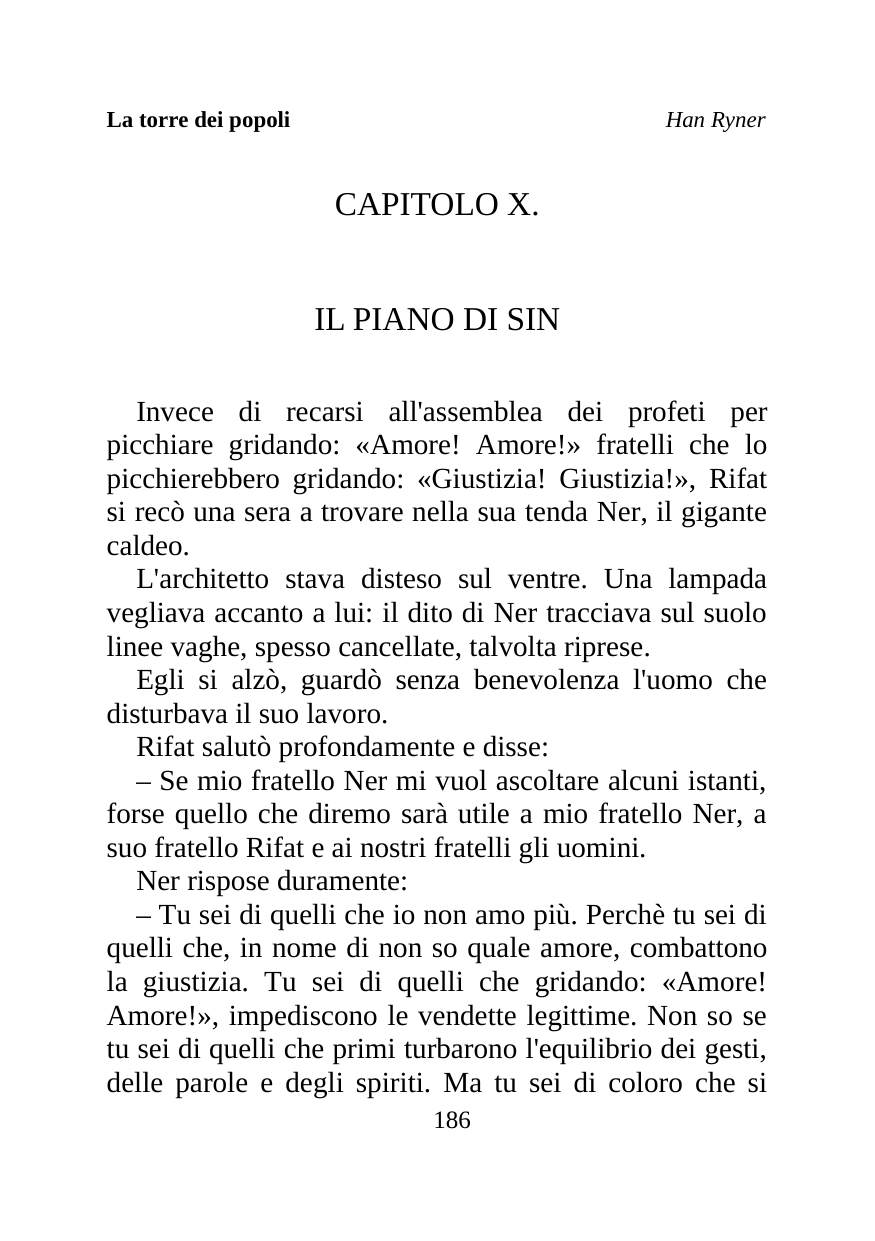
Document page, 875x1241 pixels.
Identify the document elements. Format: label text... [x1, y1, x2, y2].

text Ner rispose duramente: [106, 863, 768, 897]
text Egli si alzò, guardò senza benevolenza l'uomo che disturbava il suo lavoro. [106, 662, 768, 729]
text – Tu sei di quelli che io non amo più. Perchè tu sei di quelli che, in nome di non so quale amore, combattono la giustizia. Tu sei di quelli che gridando: «Amore! Amore!», impediscono le vendette legittime. Non so se tu sei di quelli che primi turbarono l'equilibrio dei gesti, delle parole e degli spiriti. Ma tu sei di coloro che si [106, 897, 768, 1098]
text Invece di recarsi all'assemblea dei profeti per picchiare gridando: «Amore! Amore!» fratelli che lo picchierebbero gridando: «Giustizia! Giustizia!», Rifat si recò una sera a trovare nella sua tenda Ner, il gigante caldeo. [106, 394, 768, 562]
subtitle CAPITOLO X. IL PIANO DI SIN [106, 184, 768, 337]
text – Se mio fratello Ner mi vuol ascoltare alcuni istanti, forse quello che diremo sarà utile a mio fratello Ner, a suo fratello Rifat e ai nostri fratelli gli uomini. [106, 763, 768, 863]
text Rifat salutò profondamente e disse: [106, 729, 768, 763]
text L'architetto stava disteso sul ventre. Una lampada vegliava accanto a lui: il dito di Ner tracciava sul suolo linee vaghe, spesso cancellate, talvolta riprese. [106, 562, 768, 662]
